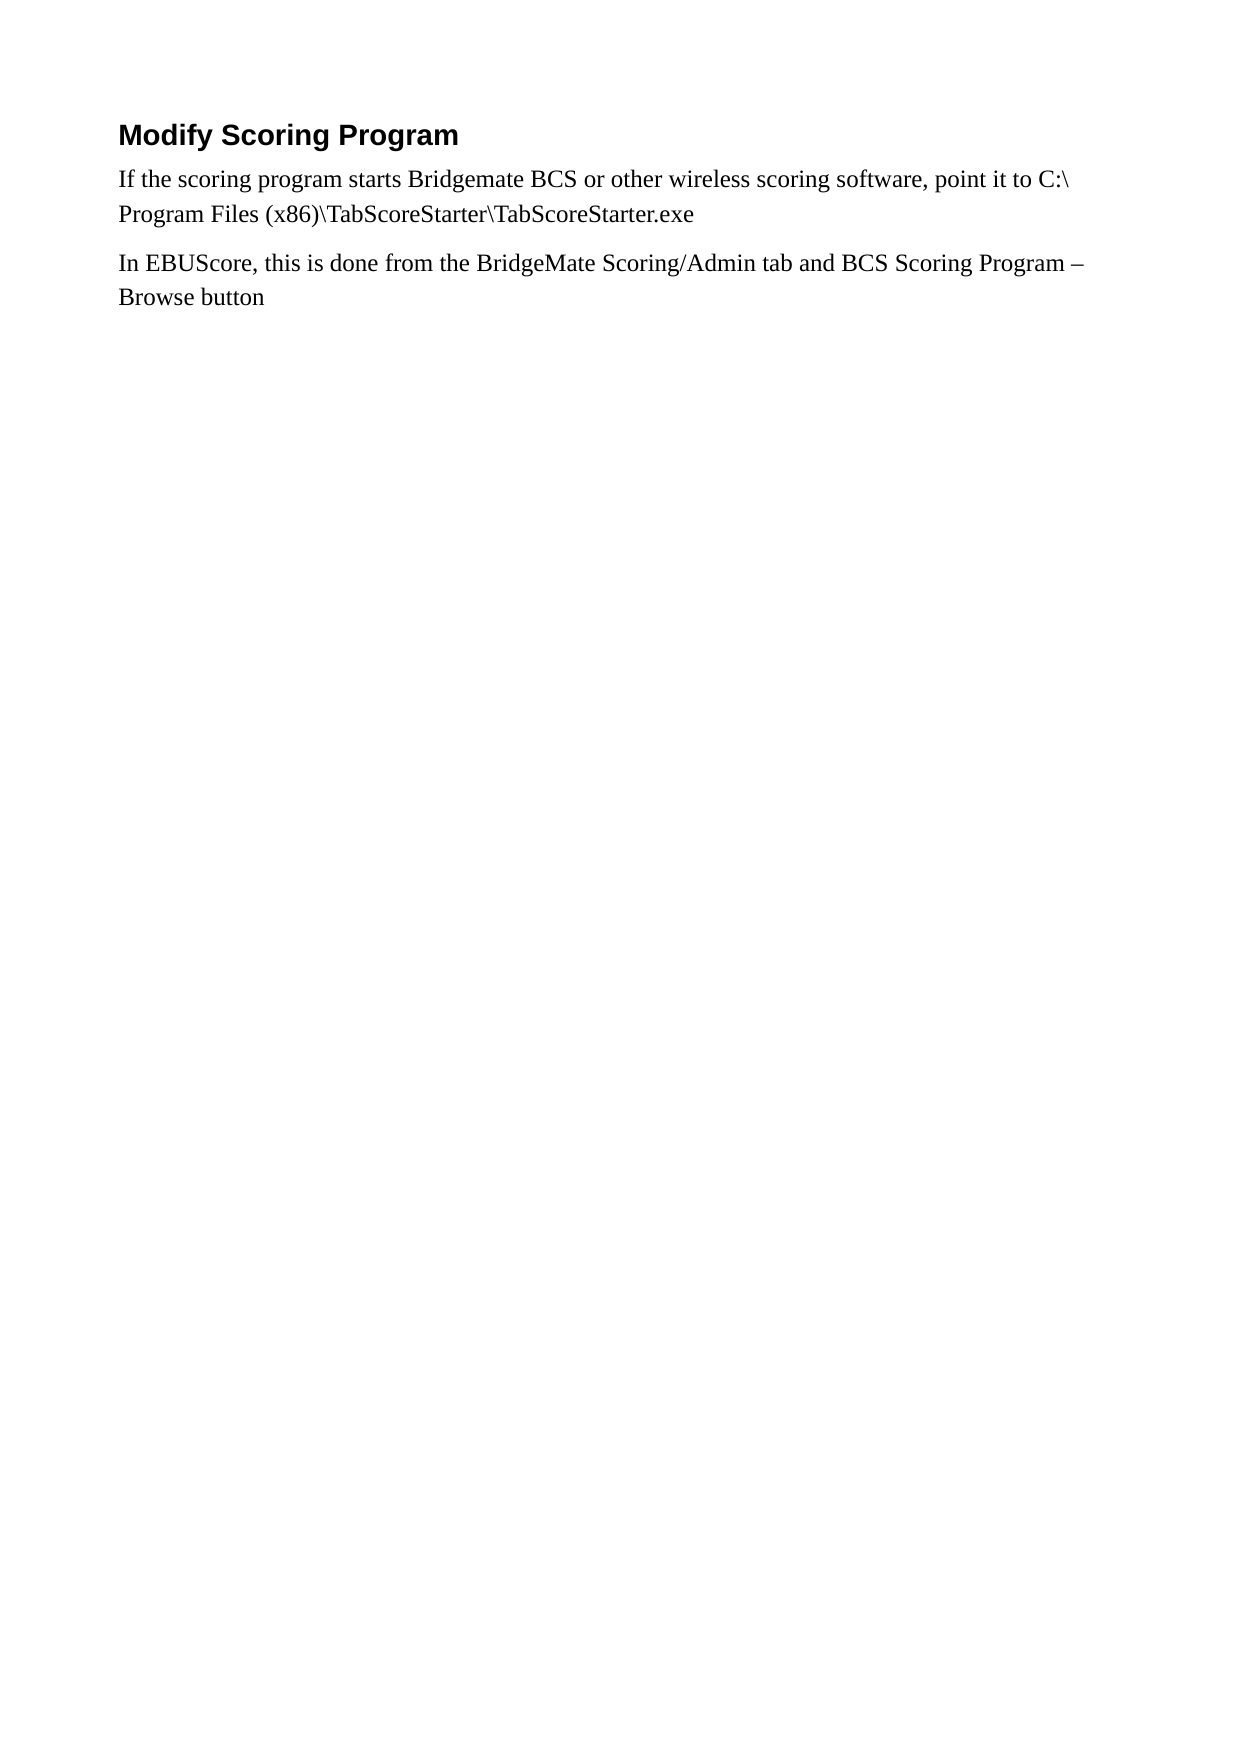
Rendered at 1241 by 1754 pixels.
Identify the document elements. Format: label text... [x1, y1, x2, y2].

subtitle Modify Scoring Program [118, 118, 1122, 152]
text In EBUScore, this is done from the BridgeMate Scoring/Admin tab and BCS Scoring Program – Browse button [118, 248, 1122, 311]
text If the scoring program starts Bridgemate BCS or other wireless scoring software, point it to C:\Program Files (x86)\TabScoreStarter\TabScoreStarter.exe [118, 164, 1122, 228]
